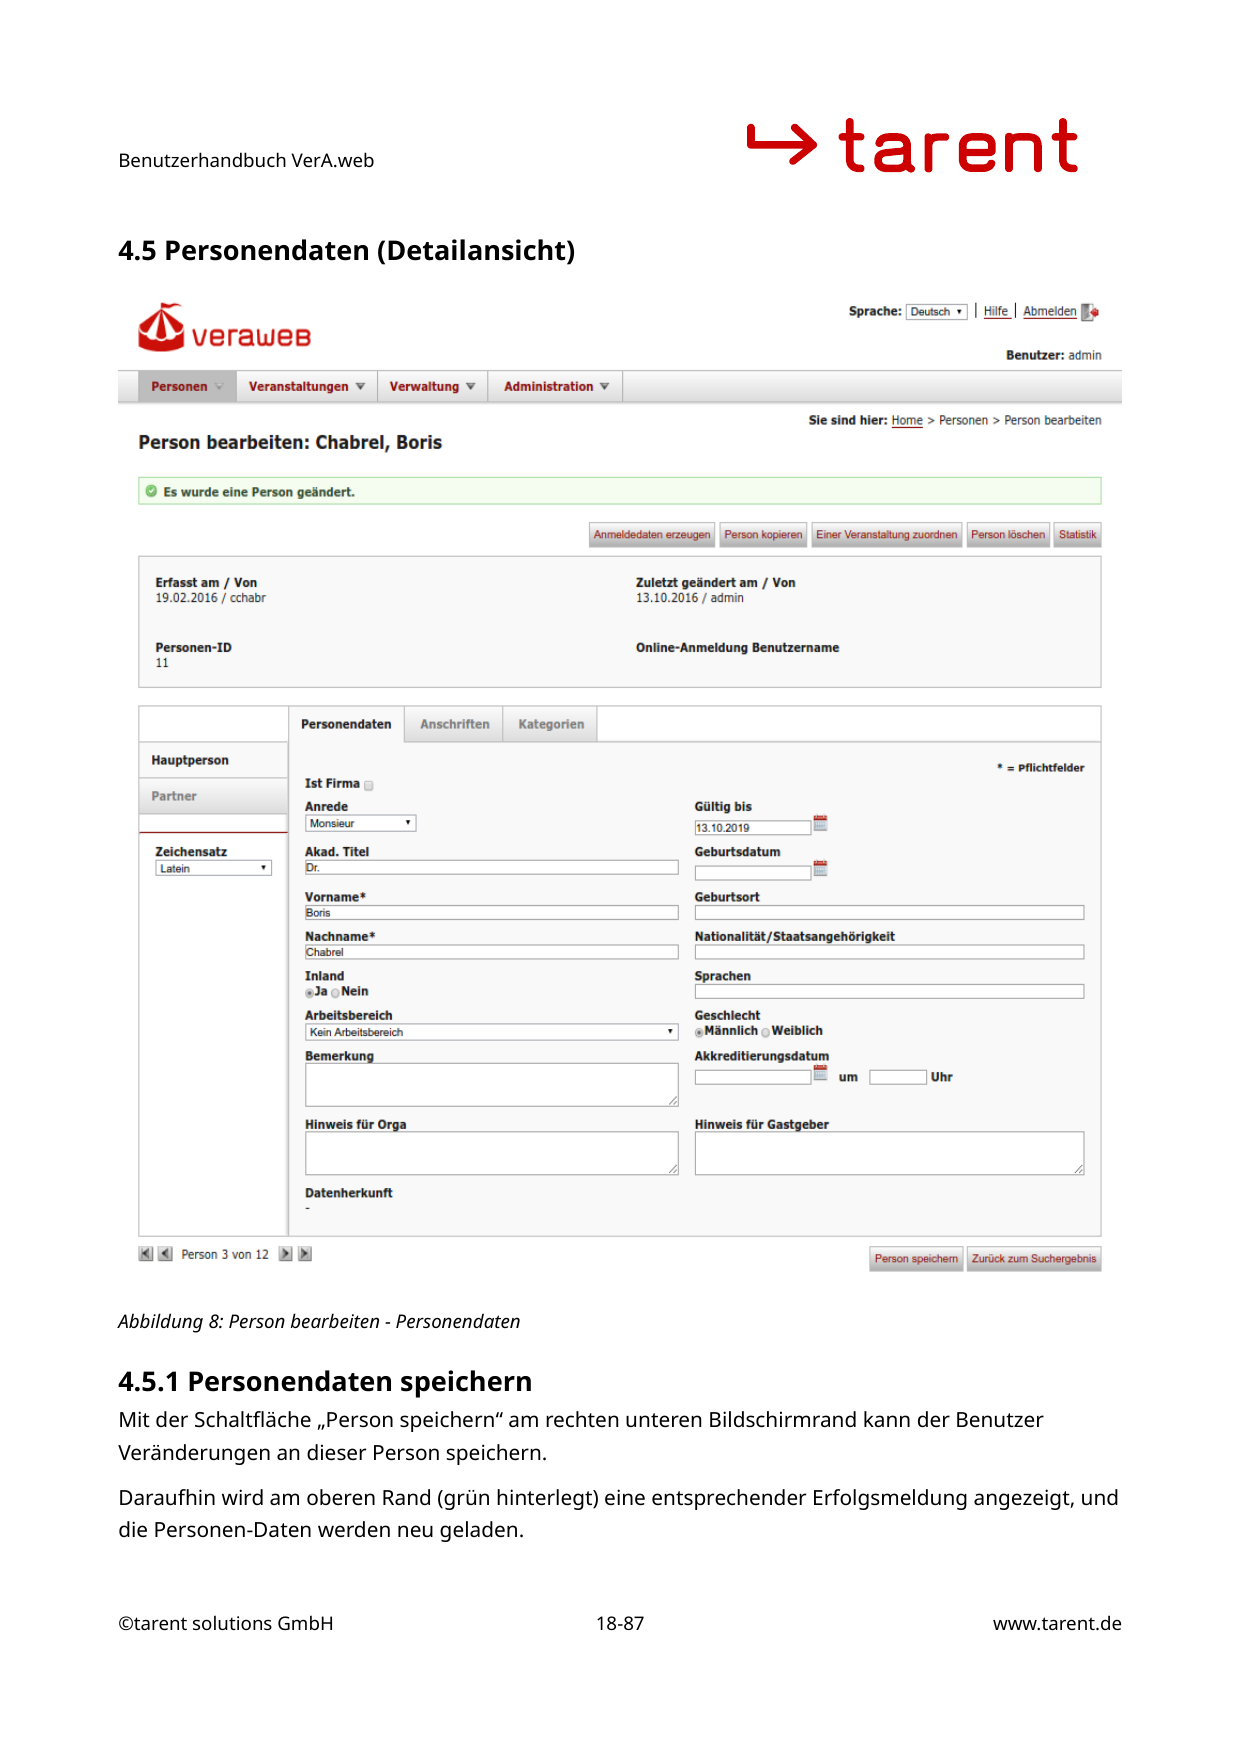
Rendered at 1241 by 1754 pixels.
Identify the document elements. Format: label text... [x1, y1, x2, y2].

subtitle [118, 274, 1122, 297]
text Daraufhin wird am oberen Rand (grün hinterlegt) eine entsprechender Erfolgsmeldung angezeigt, und die Personen-Daten werden neu geladen. [118, 1483, 1122, 1544]
text Abbildung 8: Person bearbeiten - Personendaten [118, 1281, 1122, 1334]
subtitle Personendaten speichern [118, 1334, 1122, 1400]
text Mit der Schaltfläche „Person speichern“ am rechten unteren Bildschirmrand kann der Benutzer Veränderungen an dieser Person speichern. [118, 1405, 1122, 1466]
subtitle Personendaten (Detailansicht) [118, 232, 1122, 268]
picture [118, 297, 1122, 1281]
